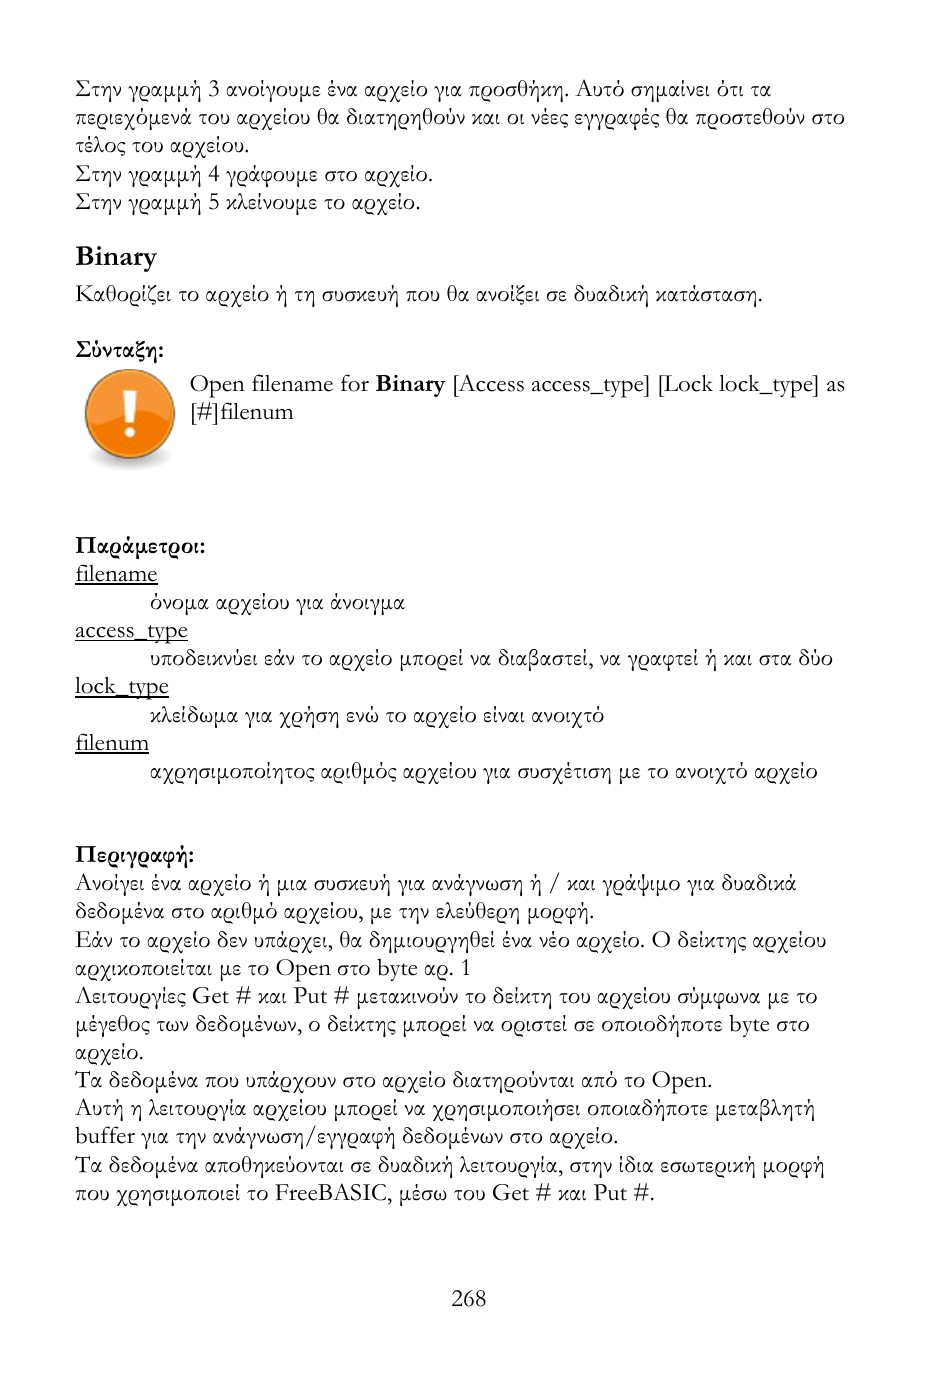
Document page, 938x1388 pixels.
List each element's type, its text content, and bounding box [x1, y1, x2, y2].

text αχρησιμοποίητος αριθμός αρχείου για συσχέτιση με το ανοιχτό αρχείο [75, 757, 862, 785]
text Στην γραμμή 5 κλείνουμε το αρχείο. [75, 187, 862, 216]
table_header Open filename for Binary [Access access_type] [Lock lock_type] as [#]filenum [184, 364, 863, 504]
text Στην γραμμή 4 γράφουμε στο αρχείο. [75, 159, 862, 187]
text lock_type [75, 672, 862, 701]
text Καθορίζει το αρχείο ή τη συσκευή που θα ανοίξει σε δυαδική κατάσταση. [75, 280, 862, 308]
text access_type [75, 616, 862, 644]
text Παράμετροι: [75, 532, 862, 560]
table_header [75, 364, 183, 504]
text Τα δεδομένα που υπάρχουν στο αρχείο διατηρούνται από το Open. [75, 1066, 862, 1094]
text υποδεικνύει εάν το αρχείο μπορεί να διαβαστεί, να γραφτεί ή και στα δύο [75, 644, 862, 672]
text Αυτή η λειτουργία αρχείου μπορεί να χρησιμοποιήσει οποιαδήποτε μεταβλητή buffer για την ανάγνωση/εγγραφή δεδομένων στο αρχείο. [75, 1094, 862, 1151]
subtitle Binary [75, 241, 862, 273]
text Περιγραφή: [75, 841, 862, 869]
text Στην γραμμή 3 ανοίγουμε ένα αρχείο για προσθήκη. Αυτό σημαίνει ότι τα περιεχόμενά του αρχείου θα διατηρηθούν και οι νέες εγγραφές θα προστεθούν στο τέλος του αρχείου. [75, 75, 862, 159]
text Λειτουργίες Get # και Put # μετακινούν το δείκτη του αρχείου σύμφωνα με το μέγεθος των δεδομένων, ο δείκτης μπορεί να οριστεί σε οποιοδήποτε byte στο αρχείο. [75, 982, 862, 1066]
text Ανοίγει ένα αρχείο ή μια συσκευή για ανάγνωση ή / και γράψιμο για δυαδικά δεδομένα στο αριθμό αρχείου, με την ελεύθερη μορφή. [75, 869, 862, 926]
text filenum [75, 729, 862, 757]
text Τα δεδομένα αποθηκεύονται σε δυαδική λειτουργία, στην ίδια εσωτερική μορφή που χρησιμοποιεί το FreeBASIC, μέσω του Get # και Put #. [75, 1151, 862, 1207]
text κλείδωμα για χρήση ενώ το αρχείο είναι ανοιχτό [75, 701, 862, 729]
text Σύνταξη: [75, 336, 862, 364]
text Εάν το αρχείο δεν υπάρχει, θα δημιουργηθεί ένα νέο αρχείο. Ο δείκτης αρχείου αρχικοποιείται με το Open στο byte αρ. 1 [75, 926, 862, 982]
picture [79, 369, 180, 470]
text filename [75, 560, 862, 588]
text όνομα αρχείου για άνοιγμα [75, 588, 862, 616]
